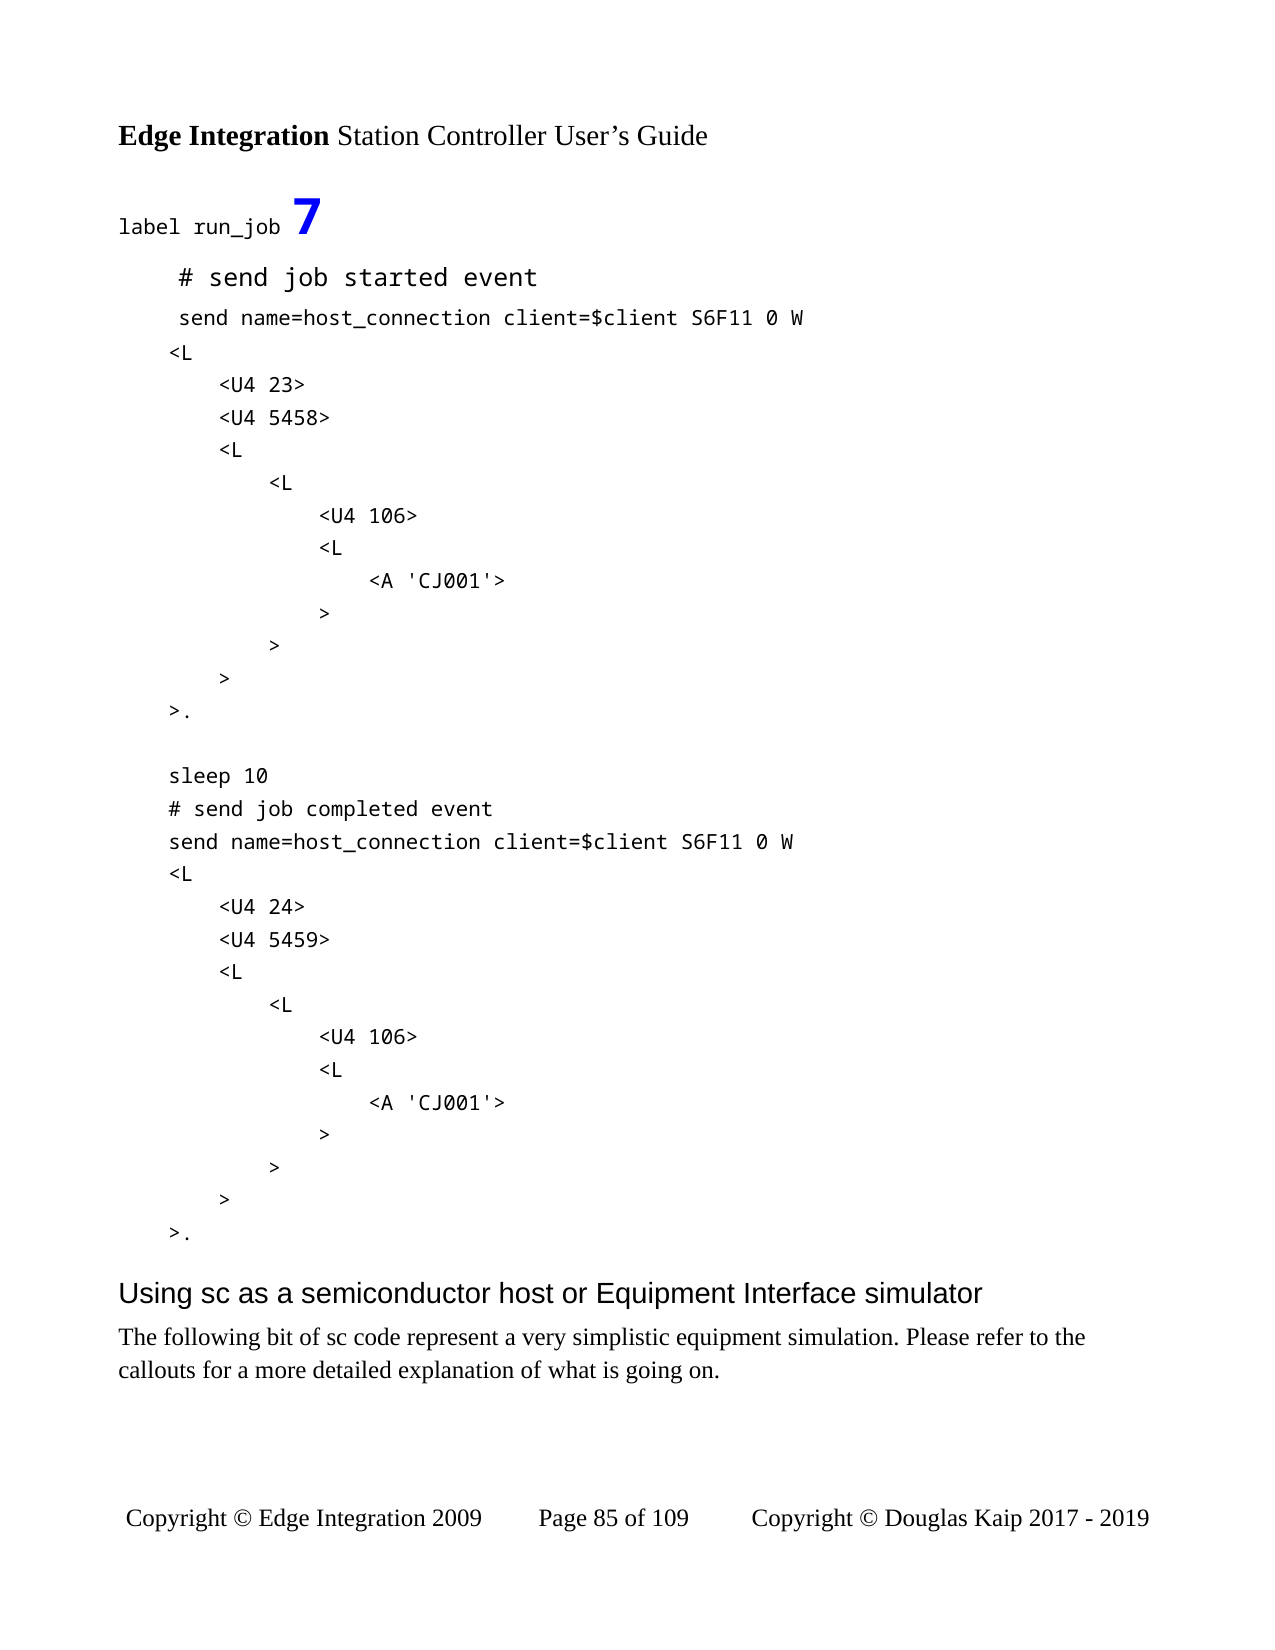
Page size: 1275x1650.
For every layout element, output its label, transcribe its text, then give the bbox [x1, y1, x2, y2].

text <U4 5459> [118, 925, 1157, 953]
text <A 'CJ001'> [118, 566, 1157, 594]
text <U4 106> [118, 1022, 1157, 1051]
text <L [118, 859, 1157, 888]
text >. [118, 1218, 1157, 1247]
text # send job started event [118, 259, 1157, 293]
text <U4 24> [118, 892, 1157, 921]
text <U4 5458> [118, 403, 1157, 431]
text sleep 10 [118, 762, 1157, 790]
text <L [118, 957, 1157, 986]
text send name=host_connection client=$client S6F11 0 W [118, 827, 1157, 855]
text The following bit of sc code represent a very simplistic equipment simulation. Please refer to the callouts for a more detailed explanation of what is going on. [118, 1322, 1157, 1383]
text <L [118, 1055, 1157, 1083]
text > [118, 664, 1157, 692]
text >. [118, 696, 1157, 725]
text > [118, 631, 1157, 660]
text > [118, 1120, 1157, 1149]
text <U4 106> [118, 501, 1157, 529]
text <L [118, 990, 1157, 1018]
subtitle Using sc as a semiconductor host or Equipment Interface simulator [118, 1276, 1157, 1309]
text label run_job 7 [118, 181, 1157, 249]
text <A 'CJ001'> [118, 1088, 1157, 1116]
text <L [118, 436, 1157, 464]
text > [118, 1186, 1157, 1214]
text <L [118, 338, 1157, 366]
text <L [118, 468, 1157, 497]
text # send job completed event [118, 794, 1157, 823]
text > [118, 599, 1157, 627]
text send name=host_connection client=$client S6F11 0 W [118, 299, 1157, 333]
text > [118, 1153, 1157, 1181]
text <L [118, 533, 1157, 562]
text <U4 23> [118, 370, 1157, 399]
